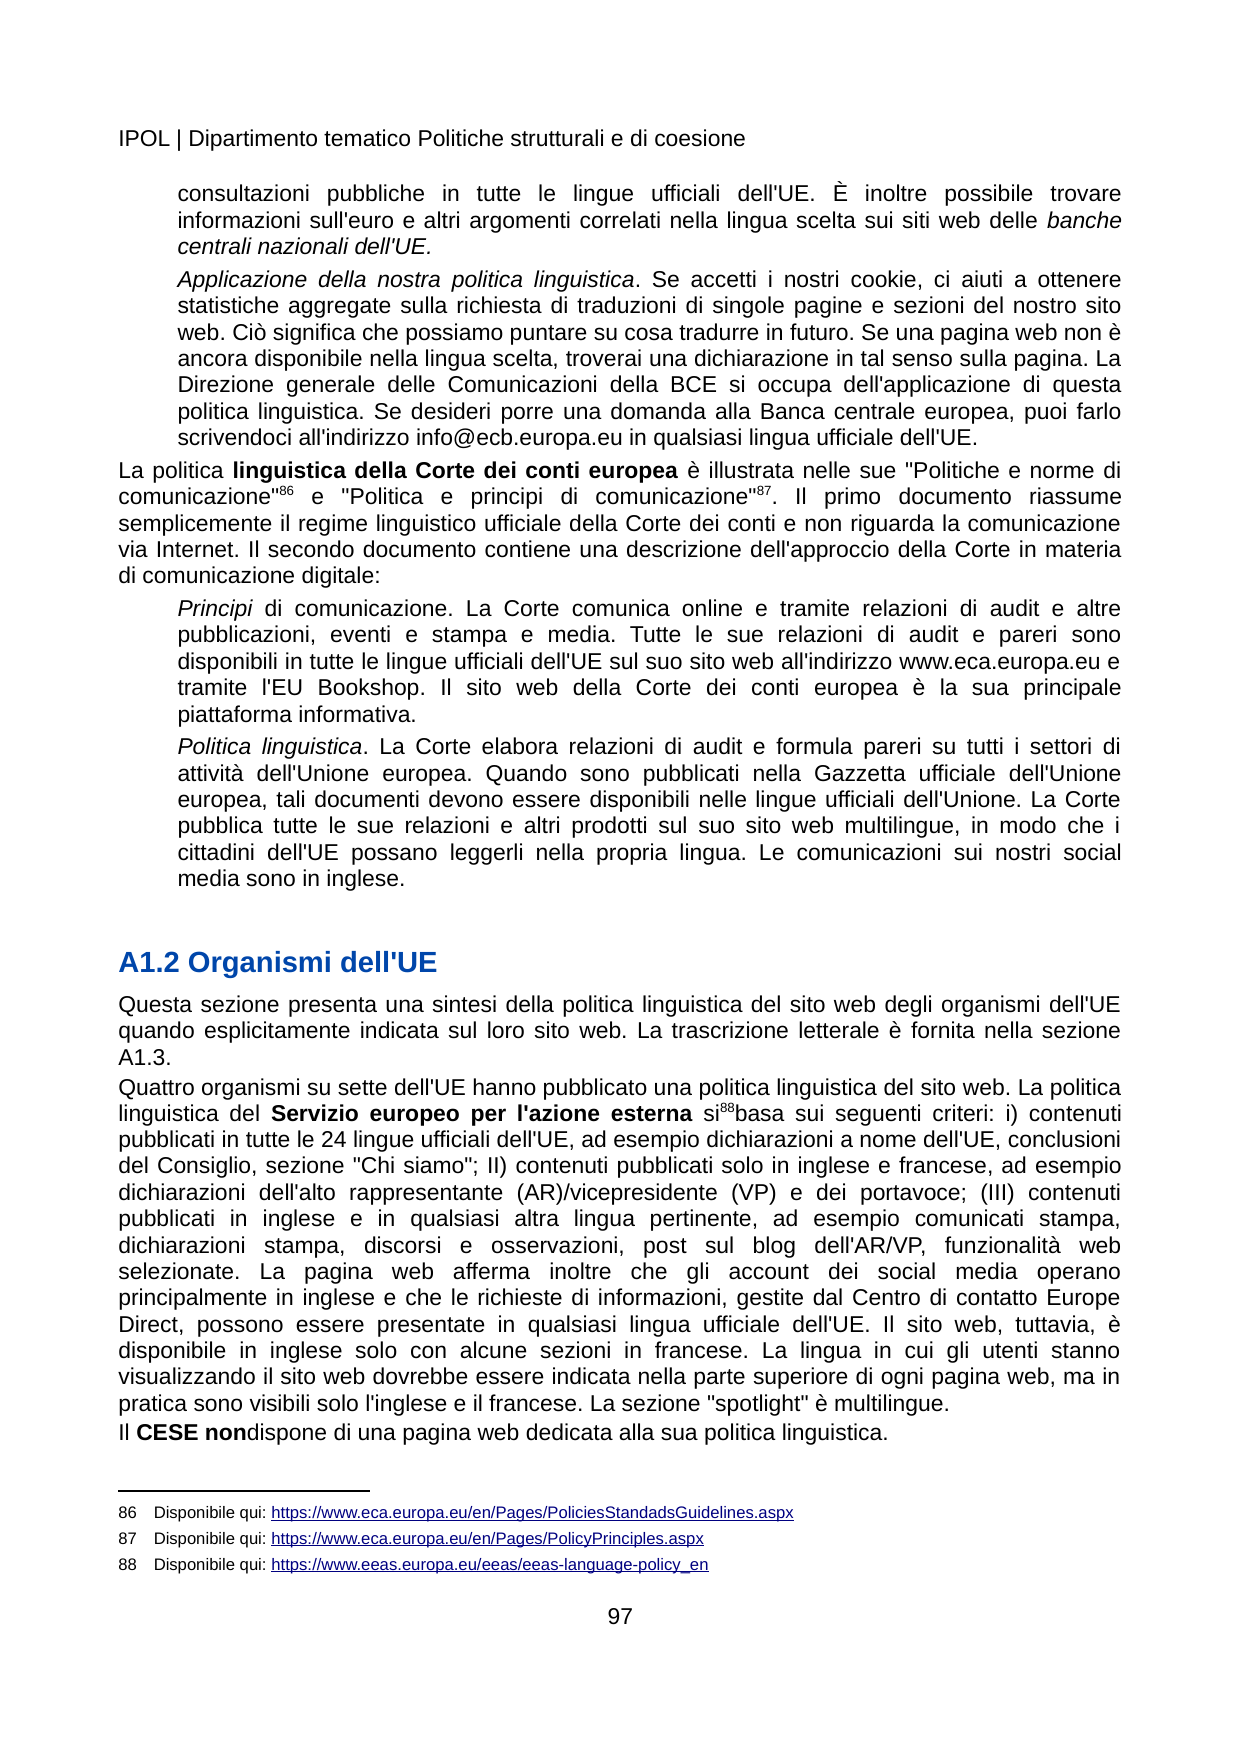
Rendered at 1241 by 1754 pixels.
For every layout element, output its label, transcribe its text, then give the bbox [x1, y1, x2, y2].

text Principi di comunicazione. La Corte comunica online e tramite relazioni di audit e altre pubblicazioni, eventi e stampa e media. Tutte le sue relazioni di audit e pareri sono disponibili in tutte le lingue ufficiali dell'UE sul suo sito web all'indirizzo www.eca.europa.eu e tramite l'EU Bookshop. Il sito web della Corte dei conti europea è la sua principale piattaforma informativa. [177, 595, 1122, 727]
text Disponibile qui: https://www.eeas.europa.eu/eeas/eeas-language-policy_en [118, 1554, 1122, 1573]
text Applicazione della nostra politica linguistica. Se accetti i nostri cookie, ci aiuti a ottenere statistiche aggregate sulla richiesta di traduzioni di singole pagine e sezioni del nostro sito web. Ciò significa che possiamo puntare su cosa tradurre in futuro. Se una pagina web non è ancora disponibile nella lingua scelta, troverai una dichiarazione in tal senso sulla pagina. La Direzione generale delle Comunicazioni della BCE si occupa dell'applicazione di questa politica linguistica. Se desideri porre una domanda alla Banca centrale europea, puoi farlo scrivendoci all'indirizzo info@ecb.europa.eu in qualsiasi lingua ufficiale dell'UE. [177, 266, 1122, 450]
text Politica linguistica. La Corte elabora relazioni di audit e formula pareri su tutti i settori di attività dell'Unione europea. Quando sono pubblicati nella Gazzetta ufficiale dell'Unione europea, tali documenti devono essere disponibili nelle lingue ufficiali dell'Unione. La Corte pubblica tutte le sue relazioni e altri prodotti sul suo sito web multilingue, in modo che i cittadini dell'UE possano leggerli nella propria lingua. Le comunicazioni sui nostri social media sono in inglese. [177, 733, 1122, 891]
text Disponibile qui: https://www.eca.europa.eu/en/Pages/PoliciesStandadsGuidelines.aspx [118, 1503, 1122, 1522]
text consultazioni pubbliche in tutte le lingue ufficiali dell'UE. È inoltre possibile trovare informazioni sull'euro e altri argomenti correlati nella lingua scelta sui siti web delle banche centrali nazionali dell'UE. [177, 180, 1122, 259]
text Disponibile qui: https://www.eca.europa.eu/en/Pages/PolicyPrinciples.aspx [118, 1529, 1122, 1548]
subtitle A1.2 Organismi dell'UE [118, 945, 1122, 979]
text Questa sezione presenta una sintesi della politica linguistica del sito web degli organismi dell'UE quando esplicitamente indicata sul loro sito web. La trascrizione letterale è fornita nella sezione A1.3. [118, 991, 1122, 1070]
text La politica linguistica della Corte dei conti europea è illustrata nelle sue "Politiche e norme di comunicazione" e "Politica e principi di comunicazione". Il primo documento riassume semplicemente il regime linguistico ufficiale della Corte dei conti e non riguarda la comunicazione via Internet. Il secondo documento contiene una descrizione dell'approccio della Corte in materia di comunicazione digitale: [118, 457, 1122, 589]
text Il CESE nondispone di una pagina web dedicata alla sua politica linguistica. [118, 1419, 1122, 1446]
text Quattro organismi su sette dell'UE hanno pubblicato una politica linguistica del sito web. La politica linguistica del Servizio europeo per l'azione esterna sibasa sui seguenti criteri: i) contenuti pubblicati in tutte le 24 lingue ufficiali dell'UE, ad esempio dichiarazioni a nome dell'UE, conclusioni del Consiglio, sezione "Chi siamo"; II) contenuti pubblicati solo in inglese e francese, ad esempio dichiarazioni dell'alto rappresentante (AR)/vicepresidente (VP) e dei portavoce; (III) contenuti pubblicati in inglese e in qualsiasi altra lingua pertinente, ad esempio comunicati stampa, dichiarazioni stampa, discorsi e osservazioni, post sul blog dell'AR/VP, funzionalità web selezionate. La pagina web afferma inoltre che gli account dei social media operano principalmente in inglese e che le richieste di informazioni, gestite dal Centro di contatto Europe Direct, possono essere presentate in qualsiasi lingua ufficiale dell'UE. Il sito web, tuttavia, è disponibile in inglese solo con alcune sezioni in francese. La lingua in cui gli utenti stanno visualizzando il sito web dovrebbe essere indicata nella parte superiore di ogni pagina web, ma in pratica sono visibili solo l'inglese e il francese. La sezione "spotlight" è multilingue. [118, 1073, 1122, 1416]
